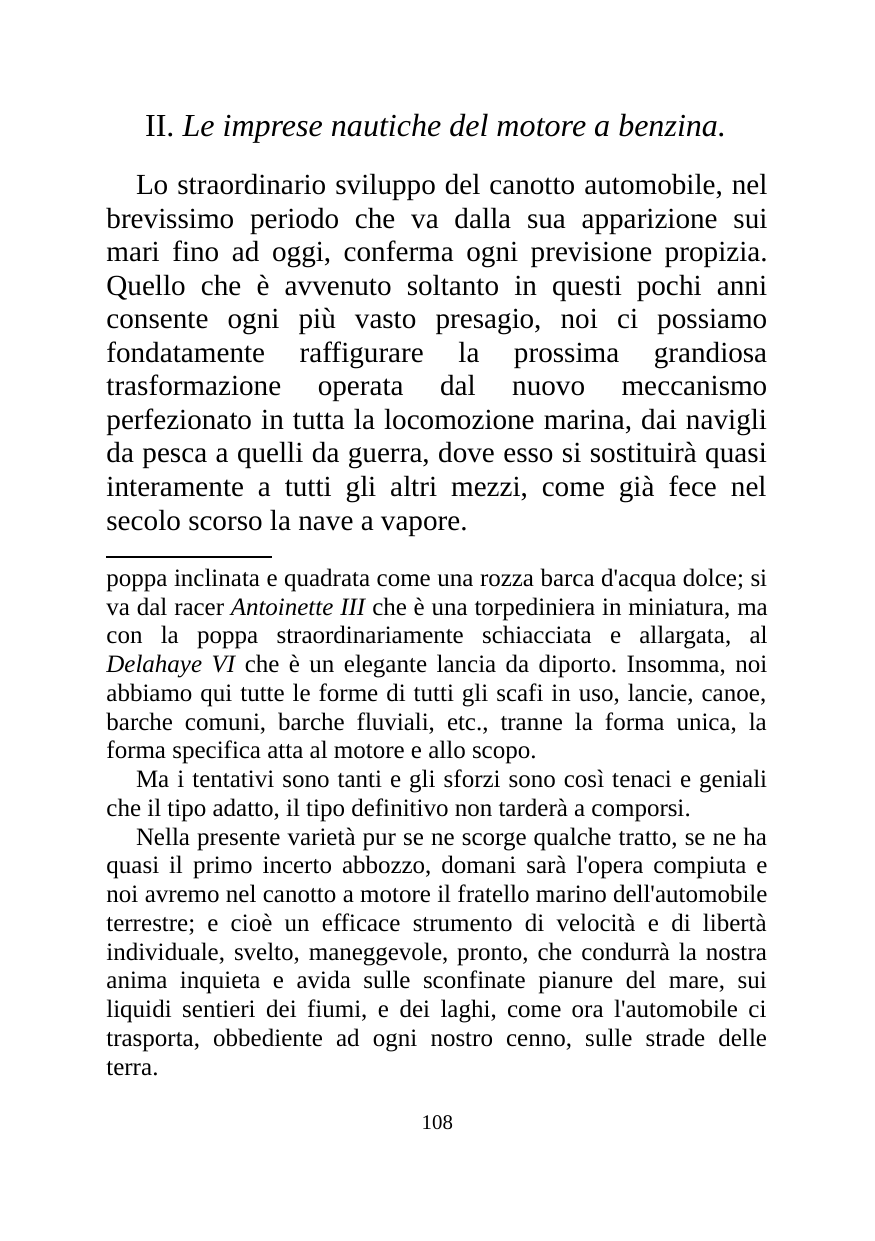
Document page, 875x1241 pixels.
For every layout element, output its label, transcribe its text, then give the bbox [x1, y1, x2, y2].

text Lo straordinario sviluppo del canotto automobile, nel brevissimo periodo che va dalla sua apparizione sui mari fino ad oggi, conferma ogni previsione propizia. Quello che è avvenuto soltanto in questi pochi anni consente ogni più vasto presagio, noi ci possiamo fondatamente raffigurare la prossima grandiosa trasformazione operata dal nuovo meccanismo perfezionato in tutta la locomozione marina, dai navigli da pesca a quelli da guerra, dove esso si sostituirà quasi interamente a tutti gli altri mezzi, come già fece nel secolo scorso la nave a vapore. [106, 167, 768, 536]
text Nella presente varietà pur se ne scorge qualche tratto, se ne ha quasi il primo incerto abbozzo, domani sarà l'opera compiuta e noi avremo nel canotto a motore il fratello marino dell'automobile terrestre; e cioè un efficace strumento di velocità e di libertà individuale, svelto, maneggevole, pronto, che condurrà la nostra anima inquieta e avida sulle sconfinate pianure del mare, sui liquidi sentieri dei fiumi, e dei laghi, come ora l'automobile ci trasporta, obbediente ad ogni nostro cenno, sulle strade delle terra. [106, 822, 768, 1080]
text Ma i tentativi sono tanti e gli sforzi sono così tenaci e geniali che il tipo adatto, il tipo definitivo non tarderà a comporsi. [106, 764, 768, 822]
subtitle II. Le imprese nautiche del motore a benzina. [106, 106, 768, 143]
text poppa inclinata e quadrata come una rozza barca d'acqua dolce; si va dal racer Antoinette III che è una torpediniera in miniatura, ma con la poppa straordinariamente schiacciata e allargata, al Delahaye VI che è un elegante lancia da diporto. Insomma, noi abbiamo qui tutte le forme di tutti gli scafi in uso, lancie, canoe, barche comuni, barche fluviali, etc., tranne la forma unica, la forma specifica atta al motore e allo scopo. [106, 563, 768, 764]
